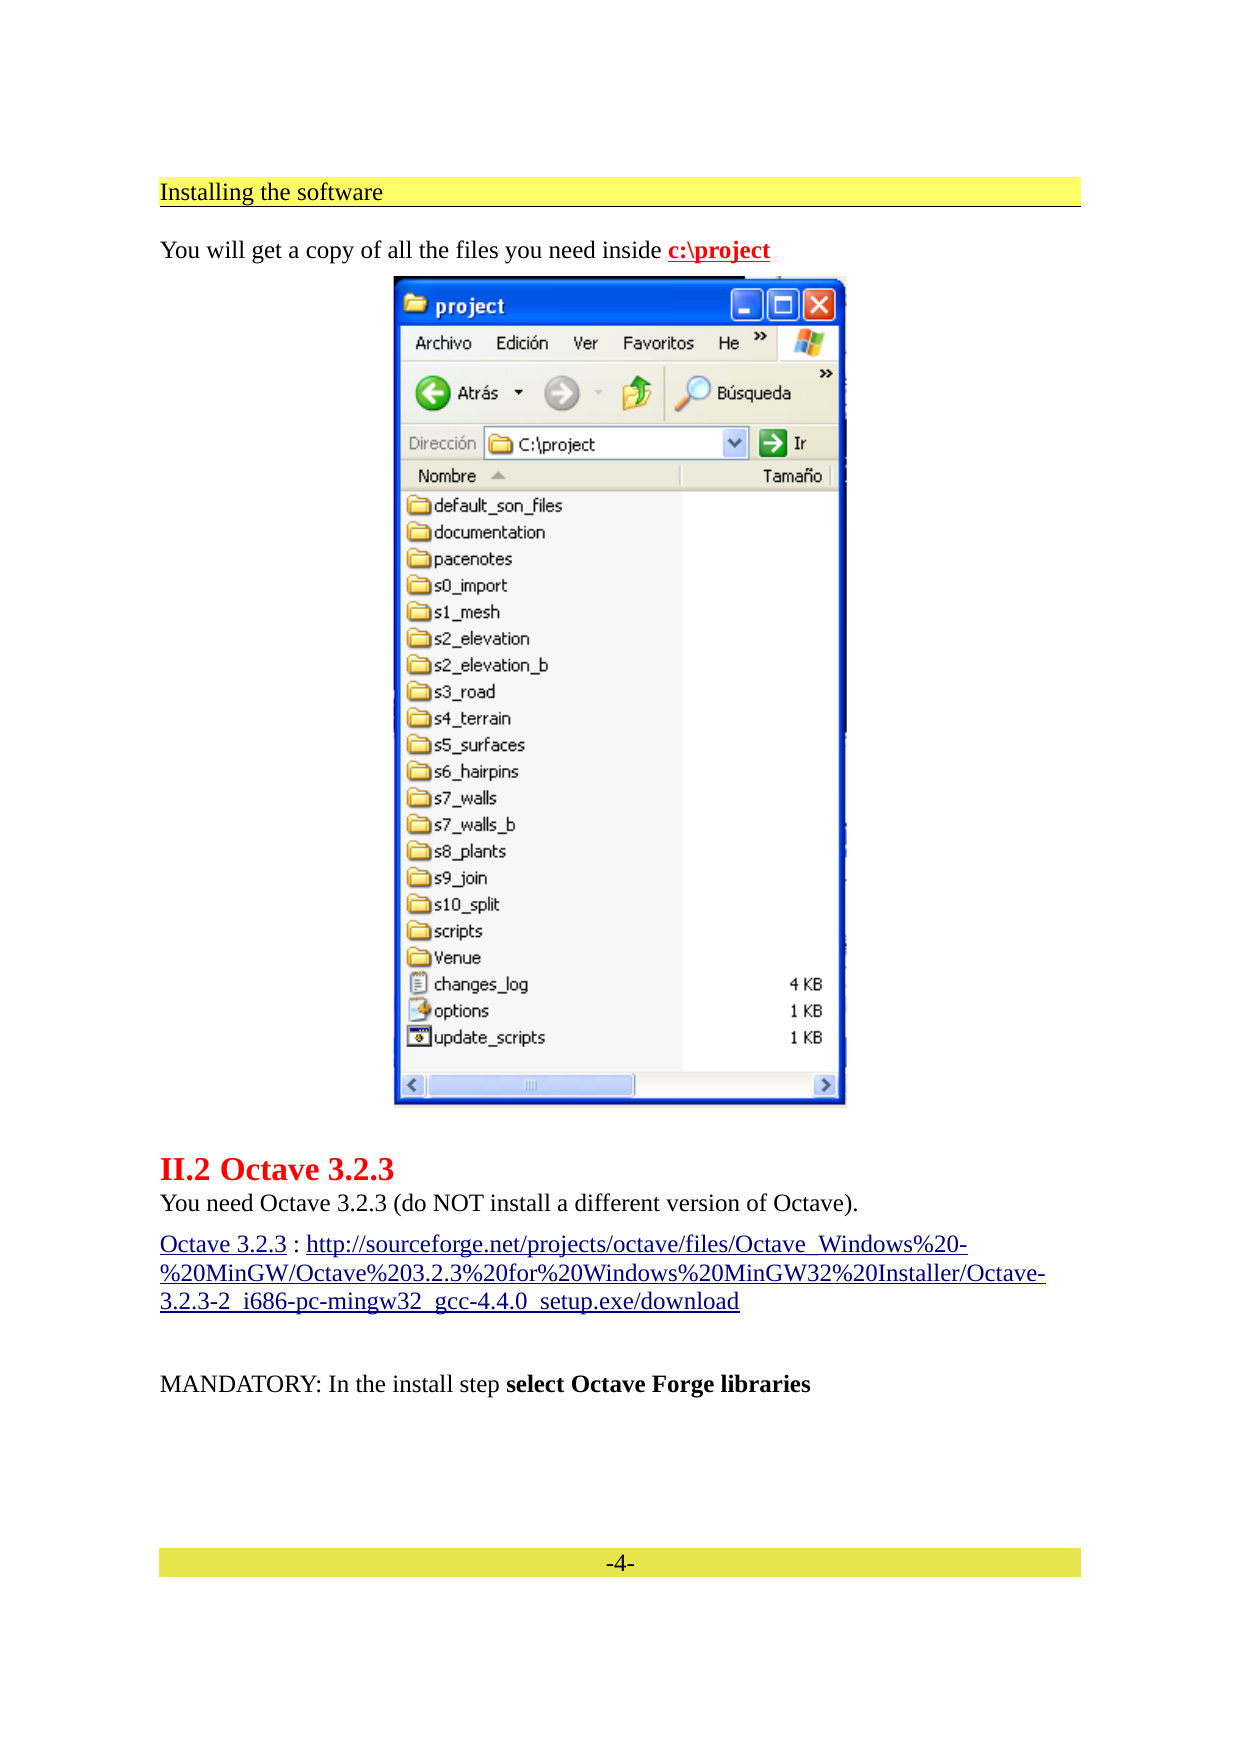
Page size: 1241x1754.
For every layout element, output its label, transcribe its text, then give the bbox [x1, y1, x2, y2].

text You need Octave 3.2.3 (do NOT install a different version of Octave). [159, 1188, 1081, 1216]
list MANDATORY: In the install step select Octave Forge libraries [159, 1369, 1081, 1398]
text Octave 3.2.3 : http://sourceforge.net/projects/octave/files/Octave_Windows%20-%20MinGW/Octave%203.2.3%20for%20Windows%20MinGW32%20Installer/Octave-3.2.3-2_i686-pc-mingw32_gcc-4.4.0_setup.exe/download [159, 1229, 1081, 1315]
subtitle Octave 3.2.3 [159, 1149, 1081, 1188]
text You will get a copy of all the files you need inside c:\project [159, 236, 1081, 264]
picture [393, 276, 847, 1108]
